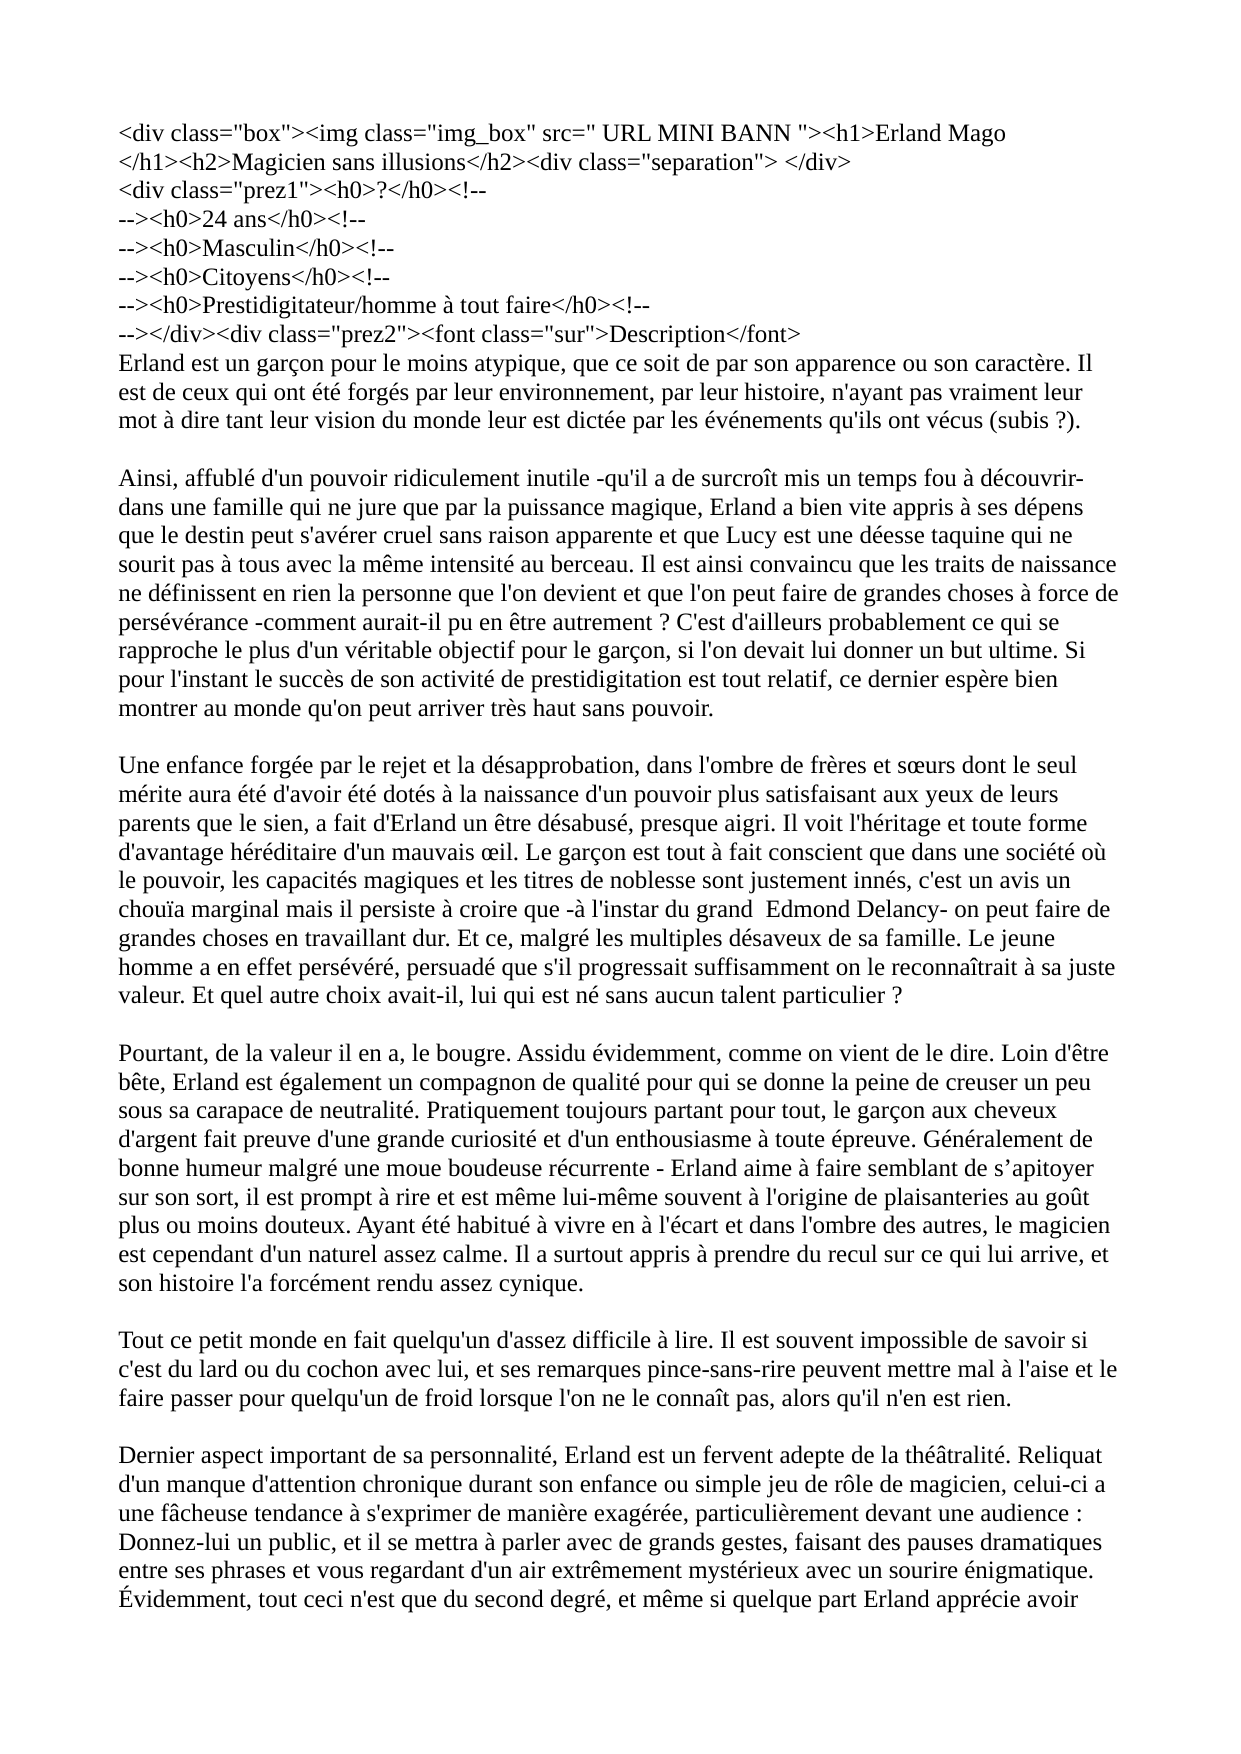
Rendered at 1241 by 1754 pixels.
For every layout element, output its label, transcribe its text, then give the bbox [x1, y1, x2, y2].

text Dernier aspect important de sa personnalité, Erland est un fervent adepte de la théâtralité. Reliquat d'un manque d'attention chronique durant son enfance ou simple jeu de rôle de magicien, celui-ci a une fâcheuse tendance à s'exprimer de manière exagérée, particulièrement devant une audience : Donnez-lui un public, et il se mettra à parler avec de grands gestes, faisant des pauses dramatiques entre ses phrases et vous regardant d'un air extrêmement mystérieux avec un sourire énigmatique. Évidemment, tout ceci n'est que du second degré, et même si quelque part Erland apprécie avoir [118, 1441, 1122, 1613]
text Une enfance forgée par le rejet et la désapprobation, dans l'ombre de frères et sœurs dont le seul mérite aura été d'avoir été dotés à la naissance d'un pouvoir plus satisfaisant aux yeux de leurs parents que le sien, a fait d'Erland un être désabusé, presque aigri. Il voit l'héritage et toute forme d'avantage héréditaire d'un mauvais œil. Le garçon est tout à fait conscient que dans une société où le pouvoir, les capacités magiques et les titres de noblesse sont justement innés, c'est un avis un chouïa marginal mais il persiste à croire que -à l'instar du grand Edmond Delancy- on peut faire de grandes choses en travaillant dur. Et ce, malgré les multiples désaveux de sa famille. Le jeune homme a en effet persévéré, persuadé que s'il progressait suffisamment on le reconnaîtrait à sa juste valeur. Et quel autre choix avait-il, lui qui est né sans aucun talent particulier ? [118, 751, 1122, 1009]
text Tout ce petit monde en fait quelqu'un d'assez difficile à lire. Il est souvent impossible de savoir si c'est du lard ou du cochon avec lui, et ses remarques pince-sans-rire peuvent mettre mal à l'aise et le faire passer pour quelqu'un de froid lorsque l'on ne le connaît pas, alors qu'il n'en est rien. [118, 1326, 1122, 1412]
text Ainsi, affublé d'un pouvoir ridiculement inutile -qu'il a de surcroît mis un temps fou à découvrir- dans une famille qui ne jure que par la puissance magique, Erland a bien vite appris à ses dépens que le destin peut s'avérer cruel sans raison apparente et que Lucy est une déesse taquine qui ne sourit pas à tous avec la même intensité au berceau. Il est ainsi convaincu que les traits de naissance ne définissent en rien la personne que l'on devient et que l'on peut faire de grandes choses à force de persévérance -comment aurait-il pu en être autrement ? C'est d'ailleurs probablement ce qui se rapproche le plus d'un véritable objectif pour le garçon, si l'on devait lui donner un but ultime. Si pour l'instant le succès de son activité de prestidigitation est tout relatif, ce dernier espère bien montrer au monde qu'on peut arriver très haut sans pouvoir. [118, 463, 1122, 722]
text Pourtant, de la valeur il en a, le bougre. Assidu évidemment, comme on vient de le dire. Loin d'être bête, Erland est également un compagnon de qualité pour qui se donne la peine de creuser un peu sous sa carapace de neutralité. Pratiquement toujours partant pour tout, le garçon aux cheveux d'argent fait preuve d'une grande curiosité et d'un enthousiasme à toute épreuve. Généralement de bonne humeur malgré une moue boudeuse récurrente - Erland aime à faire semblant de s’apitoyer sur son sort, il est prompt à rire et est même lui-même souvent à l'origine de plaisanteries au goût plus ou moins douteux. Ayant été habitué à vivre en à l'écart et dans l'ombre des autres, le magicien est cependant d'un naturel assez calme. Il a surtout appris à prendre du recul sur ce qui lui arrive, et son histoire l'a forcément rendu assez cynique. [118, 1038, 1122, 1297]
text Erland est un garçon pour le moins atypique, que ce soit de par son apparence ou son caractère. Il est de ceux qui ont été forgés par leur environnement, par leur histoire, n'ayant pas vraiment leur mot à dire tant leur vision du monde leur est dictée par les événements qu'ils ont vécus (subis ?). [118, 348, 1122, 434]
text <div class="box"><img class="img_box" src=" URL MINI BANN "><h1>Erland Mago </h1><h2>Magicien sans illusions</h2><div class="separation"> </div> <div class="prez1"><h0>?</h0><!-- --><h0>24 ans</h0><!-- --><h0>Masculin</h0><!-- --><h0>Citoyens</h0><!-- --><h0>Prestidigitateur/homme à tout faire</h0><!-- --></div><div class="prez2"><font class="sur">Description</font> [118, 118, 1122, 348]
